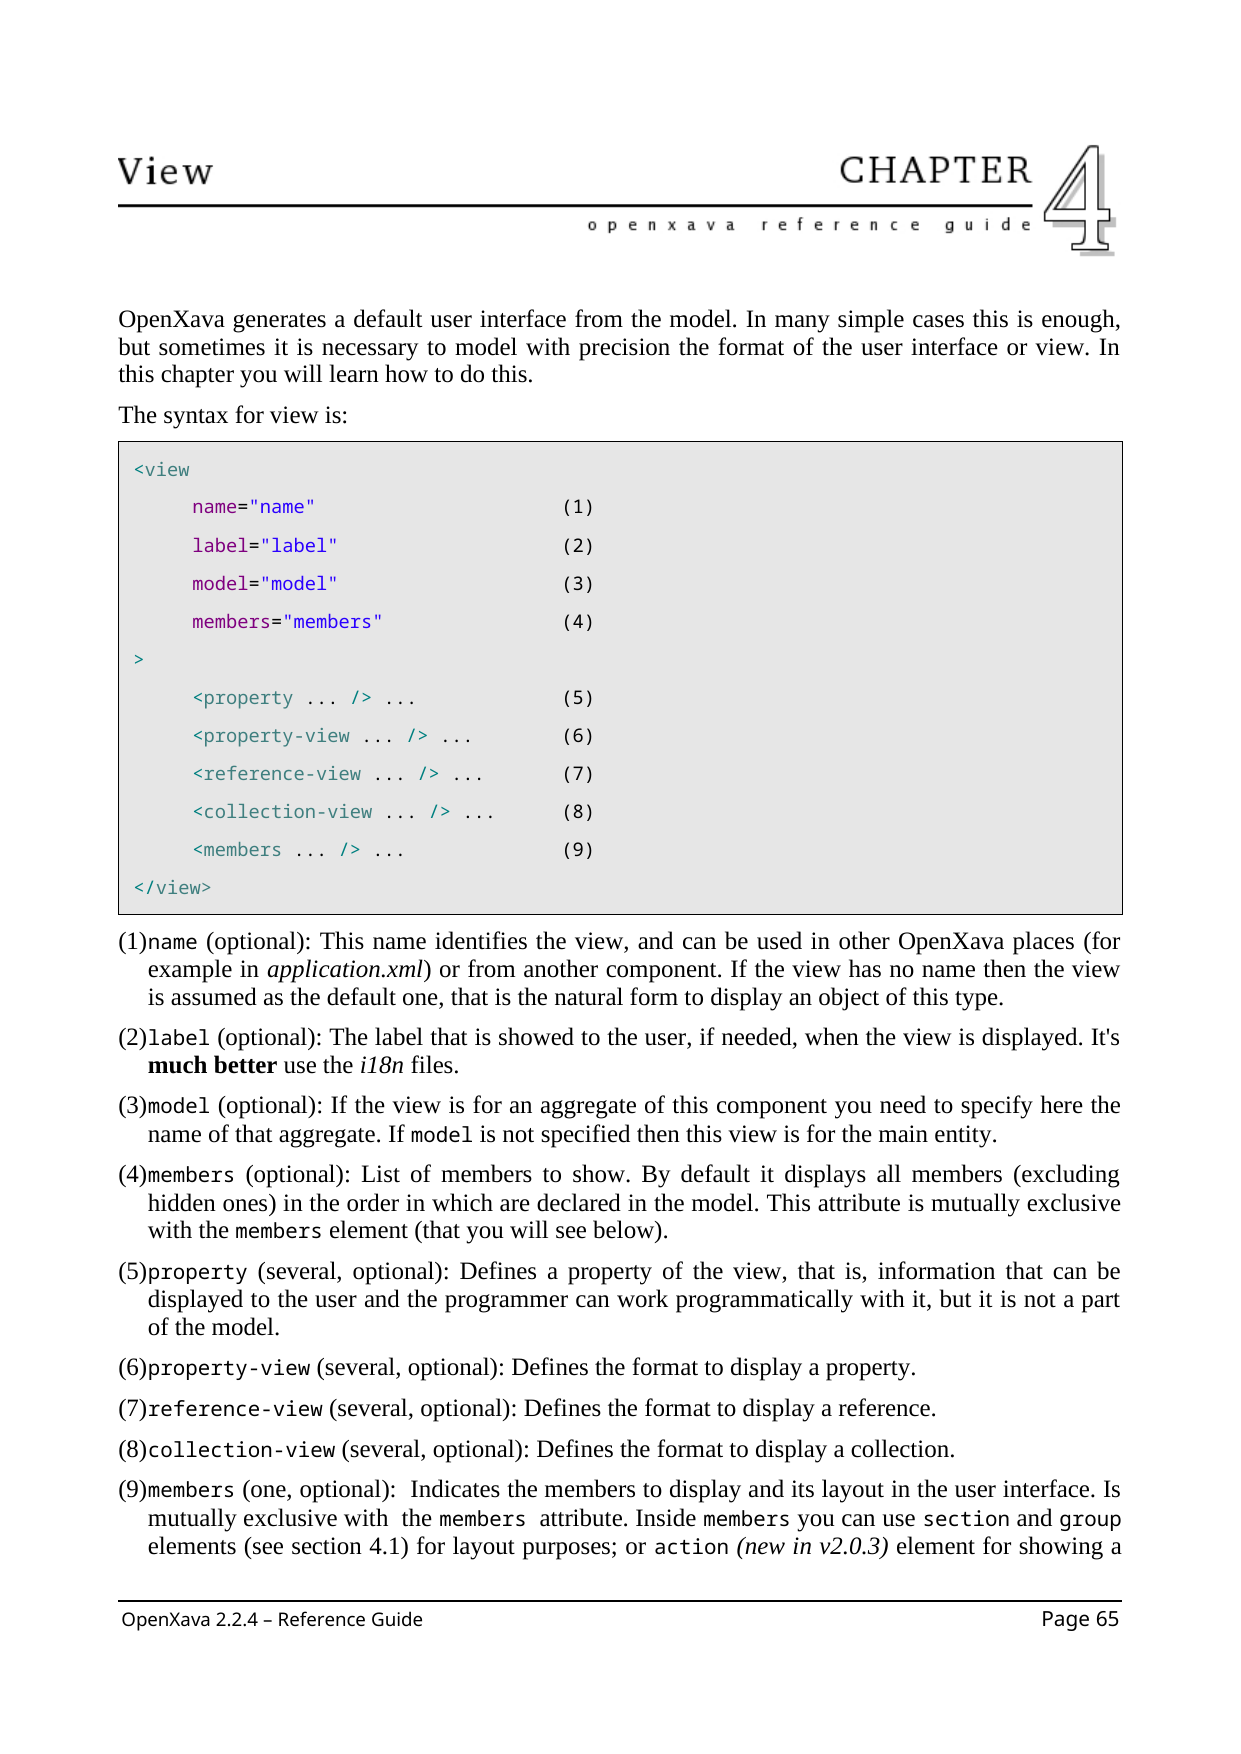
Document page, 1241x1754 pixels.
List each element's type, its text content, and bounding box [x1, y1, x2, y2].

text <property-view ... /> ... (6) [119, 707, 1122, 745]
list label (optional): The label that is showed to the user, if needed, when the view is displayed. It's much better use the i18n files. [118, 1023, 1122, 1079]
text label="label" (2) [119, 517, 1122, 555]
subtitle View [118, 288, 1122, 293]
text The syntax for view is: [118, 401, 1122, 428]
list collection-view (several, optional): Defines the format to display a collection. [118, 1435, 1122, 1463]
list reference-view (several, optional): Defines the format to display a reference. [118, 1394, 1122, 1422]
text </view> [119, 859, 1122, 914]
list property-view (several, optional): Defines the format to display a property. [118, 1353, 1122, 1382]
list model (optional): If the view is for an aggregate of this component you need to specify here the name of that aggregate. If model is not specified then this view is for the main entity. [118, 1092, 1122, 1148]
text model="model" (3) [119, 555, 1122, 593]
list name (optional): This name identifies the view, and can be used in other OpenXava places (for example in application.xml) or from another component. If the view has no name then the view is assumed as the default one, that is the natural form to display an object of this type. [118, 927, 1122, 1011]
list members (one, optional): Indicates the members to display and its layout in the user interface. Is mutually exclusive with the members attribute. Inside members you can use section and group elements (see section 4.1) for layout purposes; or action (new in v2.0.3) element for showing a [118, 1476, 1122, 1560]
text <members ... /> ... (9) [119, 821, 1122, 859]
text members="members" (4) [119, 593, 1122, 631]
list members (optional): List of members to show. By default it displays all members (excluding hidden ones) in the order in which are declared in the model. This attribute is mutually exclusive with the members element (that you will see below). [118, 1161, 1122, 1245]
text > [119, 631, 1122, 669]
list property (several, optional): Defines a property of the view, that is, information that can be displayed to the user and the programmer can work programmatically with it, but it is not a part of the model. [118, 1257, 1122, 1341]
text name="name" (1) [119, 479, 1122, 517]
text OpenXava generates a default user interface from the model. In many simple cases this is enough, but sometimes it is necessary to model with precision the format of the user interface or view. In this chapter you will learn how to do this. [118, 305, 1122, 388]
text <property ... /> ... (5) [119, 669, 1122, 707]
text <collection-view ... /> ... (8) [119, 783, 1122, 821]
text <reference-view ... /> ... (7) [119, 745, 1122, 783]
picture [118, 118, 1122, 288]
text <view [119, 442, 1122, 479]
